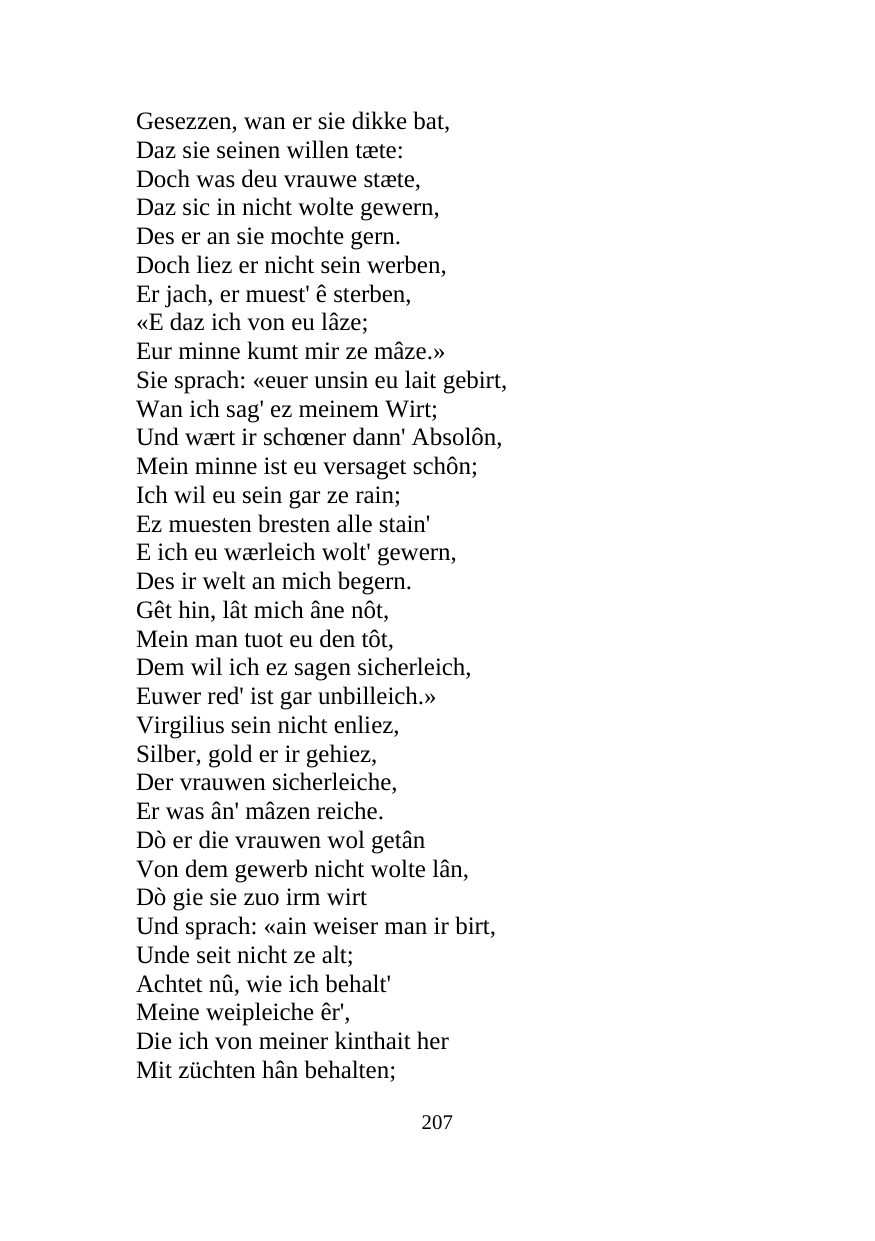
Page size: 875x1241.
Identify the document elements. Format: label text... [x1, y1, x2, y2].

text Daz sie seinen willen tæte: [106, 135, 768, 164]
text Die ich von meiner kinthait her [106, 1026, 768, 1055]
text E ich eu wærleich wolt' gewern, [106, 537, 768, 566]
text Mein minne ist eu versaget schôn; [106, 451, 768, 480]
text Dò gie sie zuo irm wirt [106, 882, 768, 911]
text Sie sprach: «euer unsin eu lait gebirt, [106, 365, 768, 394]
text Daz sic in nicht wolte gewern, [106, 192, 768, 221]
text Mit züchten hân behalten; [106, 1055, 768, 1084]
text Dò er die vrauwen wol getân [106, 825, 768, 854]
text Der vrauwen sicherleiche, [106, 767, 768, 796]
text Doch liez er nicht sein werben, [106, 250, 768, 279]
text Achtet nû, wie ich behalt' [106, 969, 768, 997]
text Euwer red' ist gar unbilleich.» [106, 681, 768, 710]
text Doch was deu vrauwe stæte, [106, 164, 768, 192]
text Und sprach: «ain weiser man ir birt, [106, 911, 768, 940]
text Mein man tuot eu den tôt, [106, 624, 768, 652]
text Des er an sie mochte gern. [106, 221, 768, 250]
text Meine weipleiche êr', [106, 997, 768, 1026]
text Eur minne kumt mir ze mâze.» [106, 336, 768, 365]
text Virgilius sein nicht enliez, [106, 710, 768, 739]
text Wan ich sag' ez meinem Wirt; [106, 394, 768, 422]
text «E daz ich von eu lâze; [106, 307, 768, 336]
text Ez muesten bresten alle stain' [106, 509, 768, 537]
text Ich wil eu sein gar ze rain; [106, 480, 768, 509]
text Er jach, er muest' ê sterben, [106, 279, 768, 307]
text Und wært ir schœner dann' Absolôn, [106, 422, 768, 451]
text Unde seit nicht ze alt; [106, 940, 768, 969]
text Von dem gewerb nicht wolte lân, [106, 854, 768, 882]
text Er was ân' mâzen reiche. [106, 796, 768, 825]
text Des ir welt an mich begern. [106, 566, 768, 595]
text Gêt hin, lât mich âne nôt, [106, 595, 768, 624]
text Gesezzen, wan er sie dikke bat, [106, 106, 768, 135]
text Dem wil ich ez sagen sicherleich, [106, 652, 768, 681]
text Silber, gold er ir gehiez, [106, 739, 768, 767]
